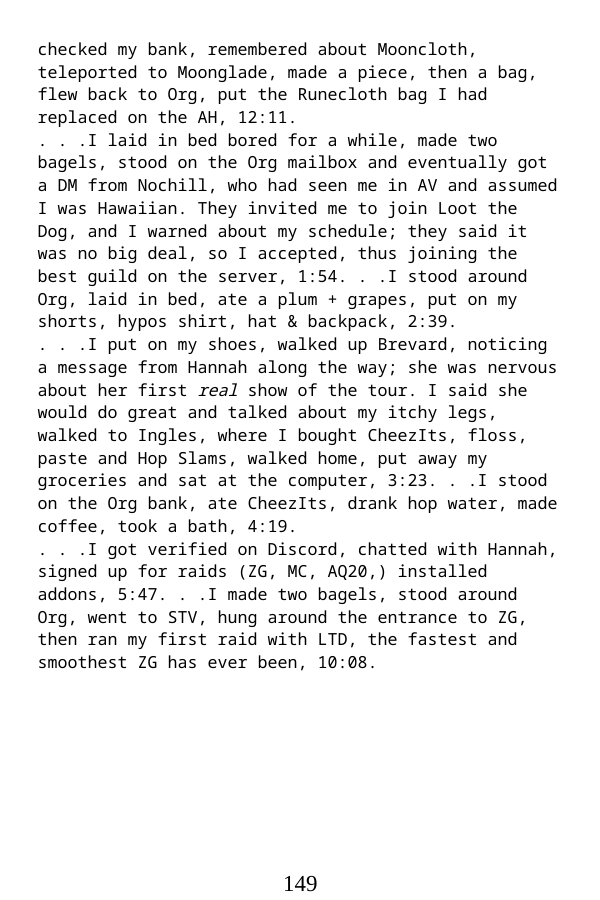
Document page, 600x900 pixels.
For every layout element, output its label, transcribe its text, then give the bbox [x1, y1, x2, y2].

text . . .I got verified on Discord, chatted with Hannah, signed up for raids (ZG, MC, AQ20,) installed addons, 5:47. . .I made two bagels, stood around Org, went to STV, hung around the entrance to ZG, then ran my first raid with LTD, the fastest and smoothest ZG has ever been, 10:08. [37, 537, 562, 673]
text . . .I put on my shoes, walked up Brevard, noticing a message from Hannah along the way; she was nervous about her first real show of the tour. I said she would do great and talked about my itchy legs, walked to Ingles, where I bought CheezIts, floss, paste and Hop Slams, walked home, put away my groceries and sat at the computer, 3:23. . .I stood on the Org bank, ate CheezIts, drank hop water, made coffee, took a bath, 4:19. [37, 333, 562, 537]
text checked my bank, remembered about Mooncloth, teleported to Moonglade, made a piece, then a bag, flew back to Org, put the Runecloth bag I had replaced on the AH, 12:11. [37, 37, 562, 128]
text . . .I laid in bed bored for a while, made two bagels, stood on the Org mailbox and eventually got a DM from Nochill, who had seen me in AV and assumed I was Hawaiian. They invited me to join Loot the Dog, and I warned about my schedule; they said it was no big deal, so I accepted, thus joining the best guild on the server, 1:54. . .I stood around Org, laid in bed, ate a plum + grapes, put on my shorts, hypos shirt, hat & backpack, 2:39. [37, 128, 562, 333]
